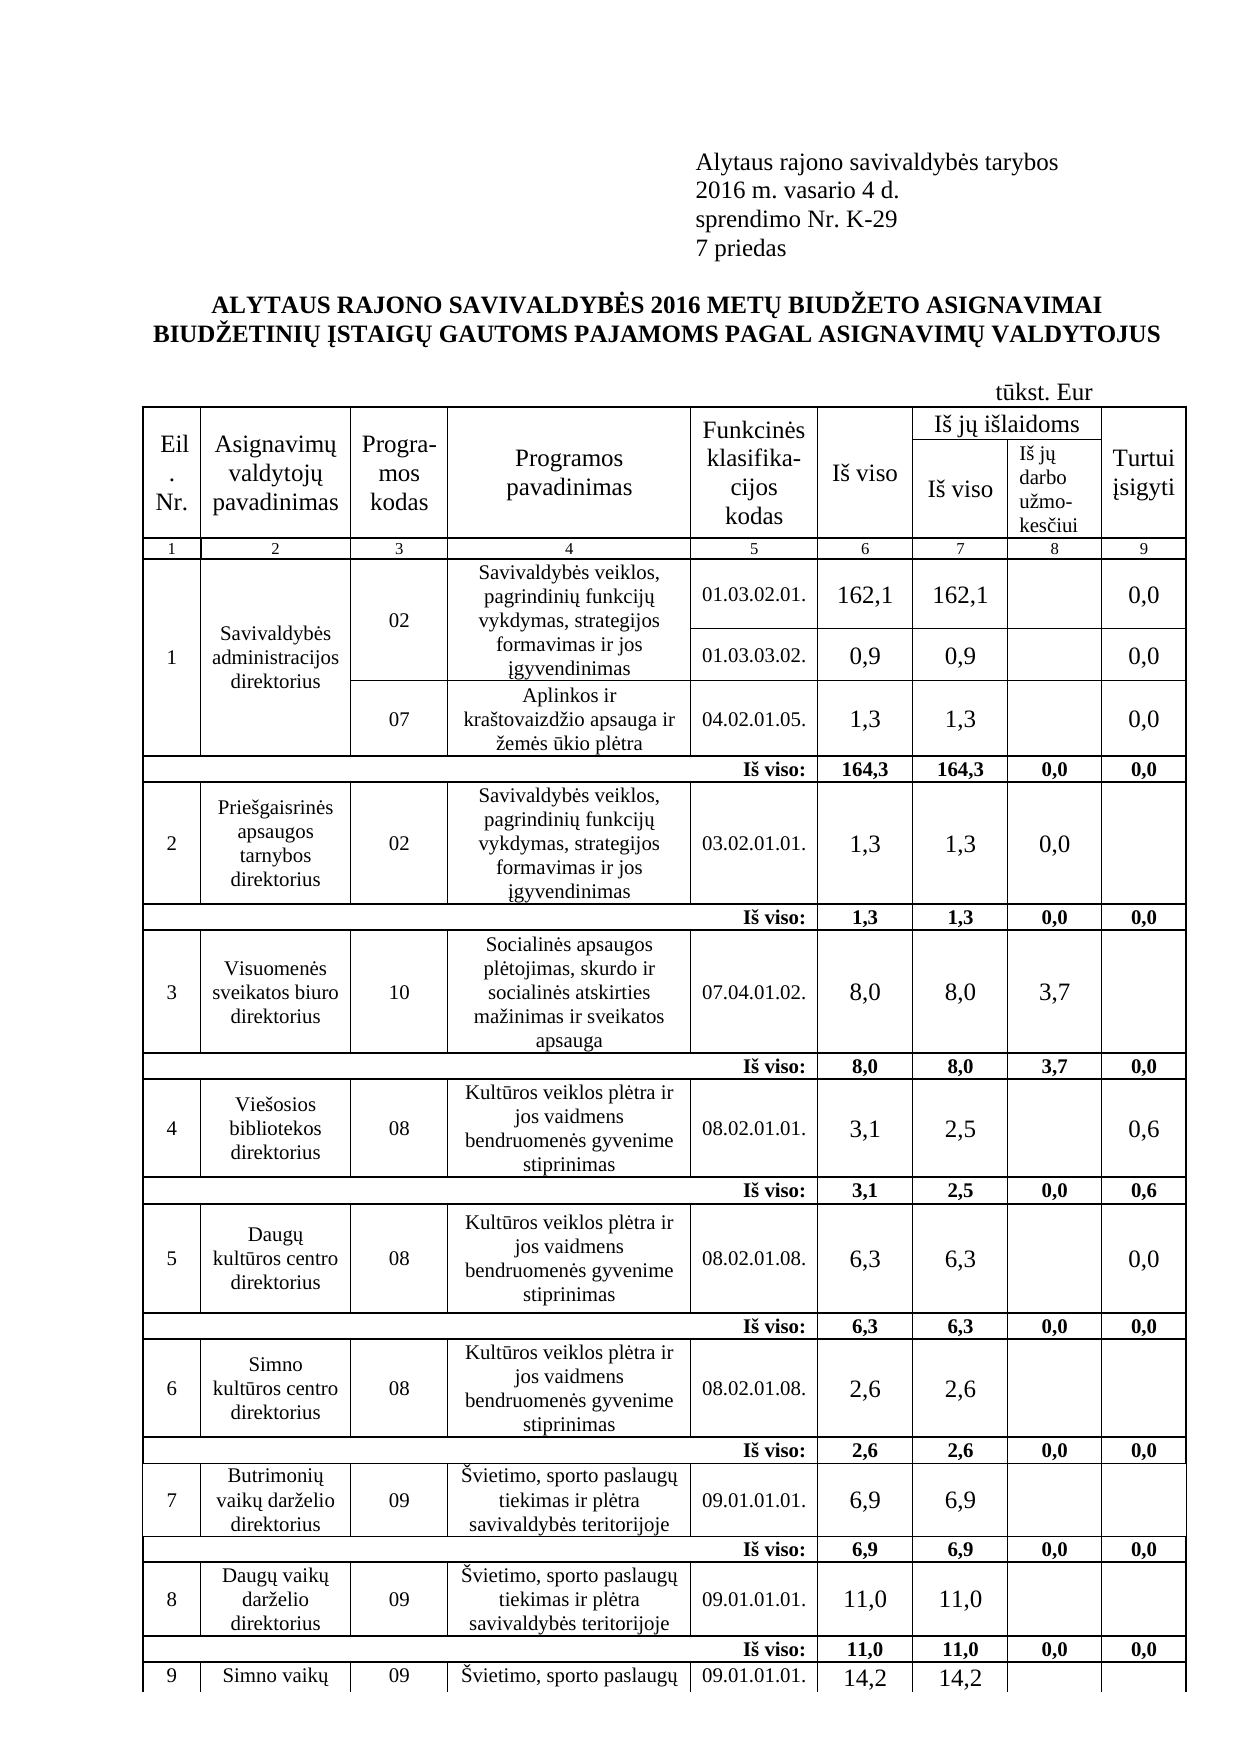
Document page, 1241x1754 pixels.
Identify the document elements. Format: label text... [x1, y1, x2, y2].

table_cell 2,5 [913, 1178, 1007, 1202]
table_header Asignavimų valdytojų pavadinimas [201, 408, 350, 537]
table_cell 09 [351, 1563, 447, 1635]
table_cell 0,0 [1102, 681, 1185, 755]
table_cell 6,3 [913, 1314, 1007, 1338]
table_cell 162,1 [913, 560, 1007, 628]
table_cell Švietimo, sporto paslaugų [448, 1663, 690, 1692]
table_cell 2,6 [818, 1438, 912, 1462]
table_cell 01.03.02.01. [691, 560, 817, 628]
table_cell 0,9 [818, 629, 912, 680]
table_cell Kultūros veiklos plėtra ir jos vaidmens bendruomenės gyvenime stiprinimas [448, 1205, 690, 1312]
table_cell 0,0 [1008, 1637, 1101, 1661]
table_cell Savivaldybės veiklos, pagrindinių funkcijų vykdymas, strategijos formavimas ir jos įgyvendinimas [448, 560, 690, 680]
table_cell 8,0 [818, 931, 912, 1052]
table_cell 0,0 [1102, 560, 1185, 628]
text 2016 m. vasario 4 d. [133, 176, 1181, 204]
table_cell Iš jų darbo užmo-kesčiui [1008, 440, 1101, 537]
table_cell Daugų kultūros centro direktorius [201, 1205, 350, 1312]
table_cell [1008, 1563, 1101, 1635]
table_cell 14,2 [913, 1663, 1007, 1692]
table_cell [1008, 1464, 1101, 1536]
table_cell 2,5 [913, 1080, 1007, 1176]
table_cell 0,6 [1102, 1080, 1185, 1176]
table_cell 9 [144, 1663, 200, 1692]
table_cell 8 [144, 1563, 200, 1635]
table_cell 2,6 [818, 1340, 912, 1436]
table_cell 11,0 [913, 1637, 1007, 1661]
table_cell 09.01.01.01. [691, 1464, 817, 1536]
table_cell 08 [351, 1205, 447, 1312]
table_cell 09.01.01.01. [691, 1563, 817, 1635]
table_cell 0,0 [1008, 783, 1101, 903]
table_cell 0,9 [913, 629, 1007, 680]
table_cell 8,0 [913, 931, 1007, 1052]
table_header Eil. Nr. [144, 408, 200, 537]
table_cell 8,0 [913, 1054, 1007, 1078]
table_cell 09 [351, 1663, 447, 1692]
table_cell Iš viso: [144, 1537, 817, 1561]
table_cell 1 [144, 560, 200, 755]
table_cell 6 [144, 1340, 200, 1436]
table_header Funkcinės klasifika-cijos kodas [691, 408, 817, 537]
table_cell 08 [351, 1340, 447, 1436]
table_cell [1102, 1464, 1186, 1536]
table_cell 0,0 [1102, 629, 1185, 680]
table_cell Aplinkos ir kraštovaizdžio apsauga ir žemės ūkio plėtra [448, 681, 690, 755]
table_cell 1,3 [818, 905, 912, 929]
table_cell 0,6 [1102, 1178, 1185, 1202]
table_cell [1102, 1663, 1185, 1692]
table_cell [1102, 783, 1185, 903]
table_cell 4 [144, 1080, 200, 1176]
table_cell 4 [448, 539, 690, 558]
text sprendimo Nr. K-29 [133, 204, 1181, 233]
table_cell 6 [818, 539, 912, 558]
table_cell Priešgaisrinės apsaugos tarnybos direktorius [201, 783, 350, 903]
table_cell 07 [351, 681, 447, 755]
table_cell Viešosios bibliotekos direktorius [201, 1080, 350, 1176]
table_cell Simno vaikų [201, 1663, 350, 1692]
table_cell 01.03.03.02. [691, 629, 817, 680]
table_cell Iš viso: [144, 1178, 817, 1202]
table_cell 0,0 [1008, 1438, 1101, 1462]
table_cell Iš viso: [144, 905, 817, 929]
table_cell [1102, 1563, 1185, 1635]
table_cell 10 [351, 931, 447, 1052]
table_cell 0,0 [1102, 1205, 1185, 1312]
table_cell Iš viso: [144, 1054, 817, 1078]
table_cell Iš viso: [144, 1438, 817, 1462]
table_cell 6,9 [913, 1464, 1007, 1536]
table_cell [1102, 1340, 1185, 1436]
table_cell 164,3 [913, 757, 1007, 781]
table_cell 2,6 [913, 1340, 1007, 1436]
table_cell 0,0 [1008, 1314, 1101, 1338]
table_cell 3,1 [818, 1080, 912, 1176]
table_header Iš jų išlaidoms [913, 408, 1101, 438]
text ALYTAUS RAJONO SAVIVALDYBĖS 2016 METŲ BIUDŽETO ASIGNAVIMAI BIUDŽETINIŲ ĮSTAIGŲ GAUTOMS PAJAMOMS PAGAL ASIGNAVIMŲ VALDYTOJUS [133, 291, 1181, 348]
table_cell 0,0 [1008, 1178, 1101, 1202]
table_cell Savivaldybės administracijos direktorius [201, 560, 350, 755]
table_cell 2 [202, 539, 350, 558]
table_cell Iš viso: [144, 757, 817, 781]
table_cell 0,0 [1008, 1537, 1101, 1561]
table_cell Socialinės apsaugos plėtojimas, skurdo ir socialinės atskirties mažinimas ir sveikatos apsauga [448, 931, 690, 1052]
table_cell 7 [913, 539, 1007, 558]
table_cell 11,0 [818, 1637, 912, 1661]
table_cell 164,3 [818, 757, 912, 781]
table_cell Iš viso [913, 440, 1007, 537]
table_cell 5 [144, 1205, 200, 1312]
table_cell 162,1 [818, 560, 912, 628]
table_cell Švietimo, sporto paslaugų tiekimas ir plėtra savivaldybės teritorijoje [448, 1563, 690, 1635]
table_cell 2,6 [913, 1438, 1007, 1462]
table_cell 6,3 [913, 1205, 1007, 1312]
table_cell 0,0 [1102, 1438, 1185, 1462]
table_cell 02 [351, 560, 447, 680]
table_cell Simno kultūros centro direktorius [201, 1340, 350, 1436]
table_cell 3,1 [818, 1178, 912, 1202]
table_cell 09.01.01.01. [691, 1663, 817, 1692]
table_cell 02 [351, 783, 447, 903]
table_header Turtui įsigyti [1102, 408, 1185, 537]
table_cell 08.02.01.01. [691, 1080, 817, 1176]
table_cell [1008, 681, 1101, 755]
table_cell 6,9 [818, 1537, 912, 1561]
table_cell 3 [351, 539, 447, 558]
table_cell Iš viso: [144, 1637, 817, 1661]
table_cell Daugų vaikų darželio direktorius [201, 1563, 350, 1635]
table_cell 2 [144, 783, 200, 903]
table_cell Iš viso: [144, 1314, 817, 1338]
table_cell Savivaldybės veiklos, pagrindinių funkcijų vykdymas, strategijos formavimas ir jos įgyvendinimas [448, 783, 690, 903]
table_cell 0,0 [1008, 905, 1101, 929]
table_cell 14,2 [818, 1663, 912, 1692]
table_cell Butrimonių vaikų darželio direktorius [201, 1464, 350, 1536]
table_cell 0,0 [1102, 757, 1185, 781]
table_cell Švietimo, sporto paslaugų tiekimas ir plėtra savivaldybės teritorijoje [448, 1464, 690, 1536]
table_cell [1008, 1663, 1101, 1692]
text tūkst. Eur [133, 377, 1181, 406]
table_header Iš viso [818, 408, 912, 537]
table_cell 08 [351, 1080, 447, 1176]
text 7 priedas [133, 233, 1181, 262]
table_cell 0,0 [1102, 1314, 1185, 1338]
table_cell 09 [351, 1464, 447, 1536]
table_cell Kultūros veiklos plėtra ir jos vaidmens bendruomenės gyvenime stiprinimas [448, 1340, 690, 1436]
table_cell 8 [1008, 539, 1101, 558]
table_cell 6,9 [913, 1537, 1007, 1561]
table_cell 0,0 [1102, 1637, 1185, 1661]
table_cell 07.04.01.02. [691, 931, 817, 1052]
table_cell 3 [144, 931, 200, 1052]
text Alytaus rajono savivaldybės tarybos [133, 147, 1181, 176]
table_cell 6,9 [818, 1464, 912, 1536]
table_cell [1102, 931, 1185, 1052]
table_cell 11,0 [913, 1563, 1007, 1635]
table_cell 08.02.01.08. [691, 1340, 817, 1436]
table_cell 1,3 [913, 905, 1007, 929]
table_cell 1,3 [913, 681, 1007, 755]
table_cell Visuomenės sveikatos biuro direktorius [201, 931, 350, 1052]
table_cell 3,7 [1008, 931, 1101, 1052]
table_header Programos pavadinimas [448, 408, 690, 537]
table_cell 0,0 [1102, 905, 1185, 929]
table_cell Kultūros veiklos plėtra ir jos vaidmens bendruomenės gyvenime stiprinimas [448, 1080, 690, 1176]
table_cell 6,3 [818, 1205, 912, 1312]
table_cell 0,0 [1102, 1054, 1185, 1078]
table_cell 1,3 [818, 681, 912, 755]
table_cell [1008, 629, 1101, 680]
table_cell 0,0 [1102, 1537, 1185, 1561]
table_cell 1,3 [913, 783, 1007, 903]
table_cell 7 [143, 1464, 200, 1536]
table_cell 3,7 [1008, 1054, 1101, 1078]
table_cell 9 [1102, 539, 1185, 558]
table_cell [1008, 1080, 1101, 1176]
table_cell 04.02.01.05. [691, 681, 817, 755]
table_cell 08.02.01.08. [691, 1205, 817, 1312]
table_cell 6,3 [818, 1314, 912, 1338]
table_cell [1008, 560, 1101, 628]
table_cell 1,3 [818, 783, 912, 903]
table_cell 5 [691, 539, 817, 558]
table_cell 11,0 [818, 1563, 912, 1635]
table_cell 03.02.01.01. [691, 783, 817, 903]
table_cell 8,0 [818, 1054, 912, 1078]
table_cell [1008, 1205, 1101, 1312]
table_cell 0,0 [1008, 757, 1101, 781]
table_cell 1 [144, 539, 200, 558]
table_cell [1008, 1340, 1101, 1436]
table_header Progra-mos kodas [351, 408, 447, 537]
